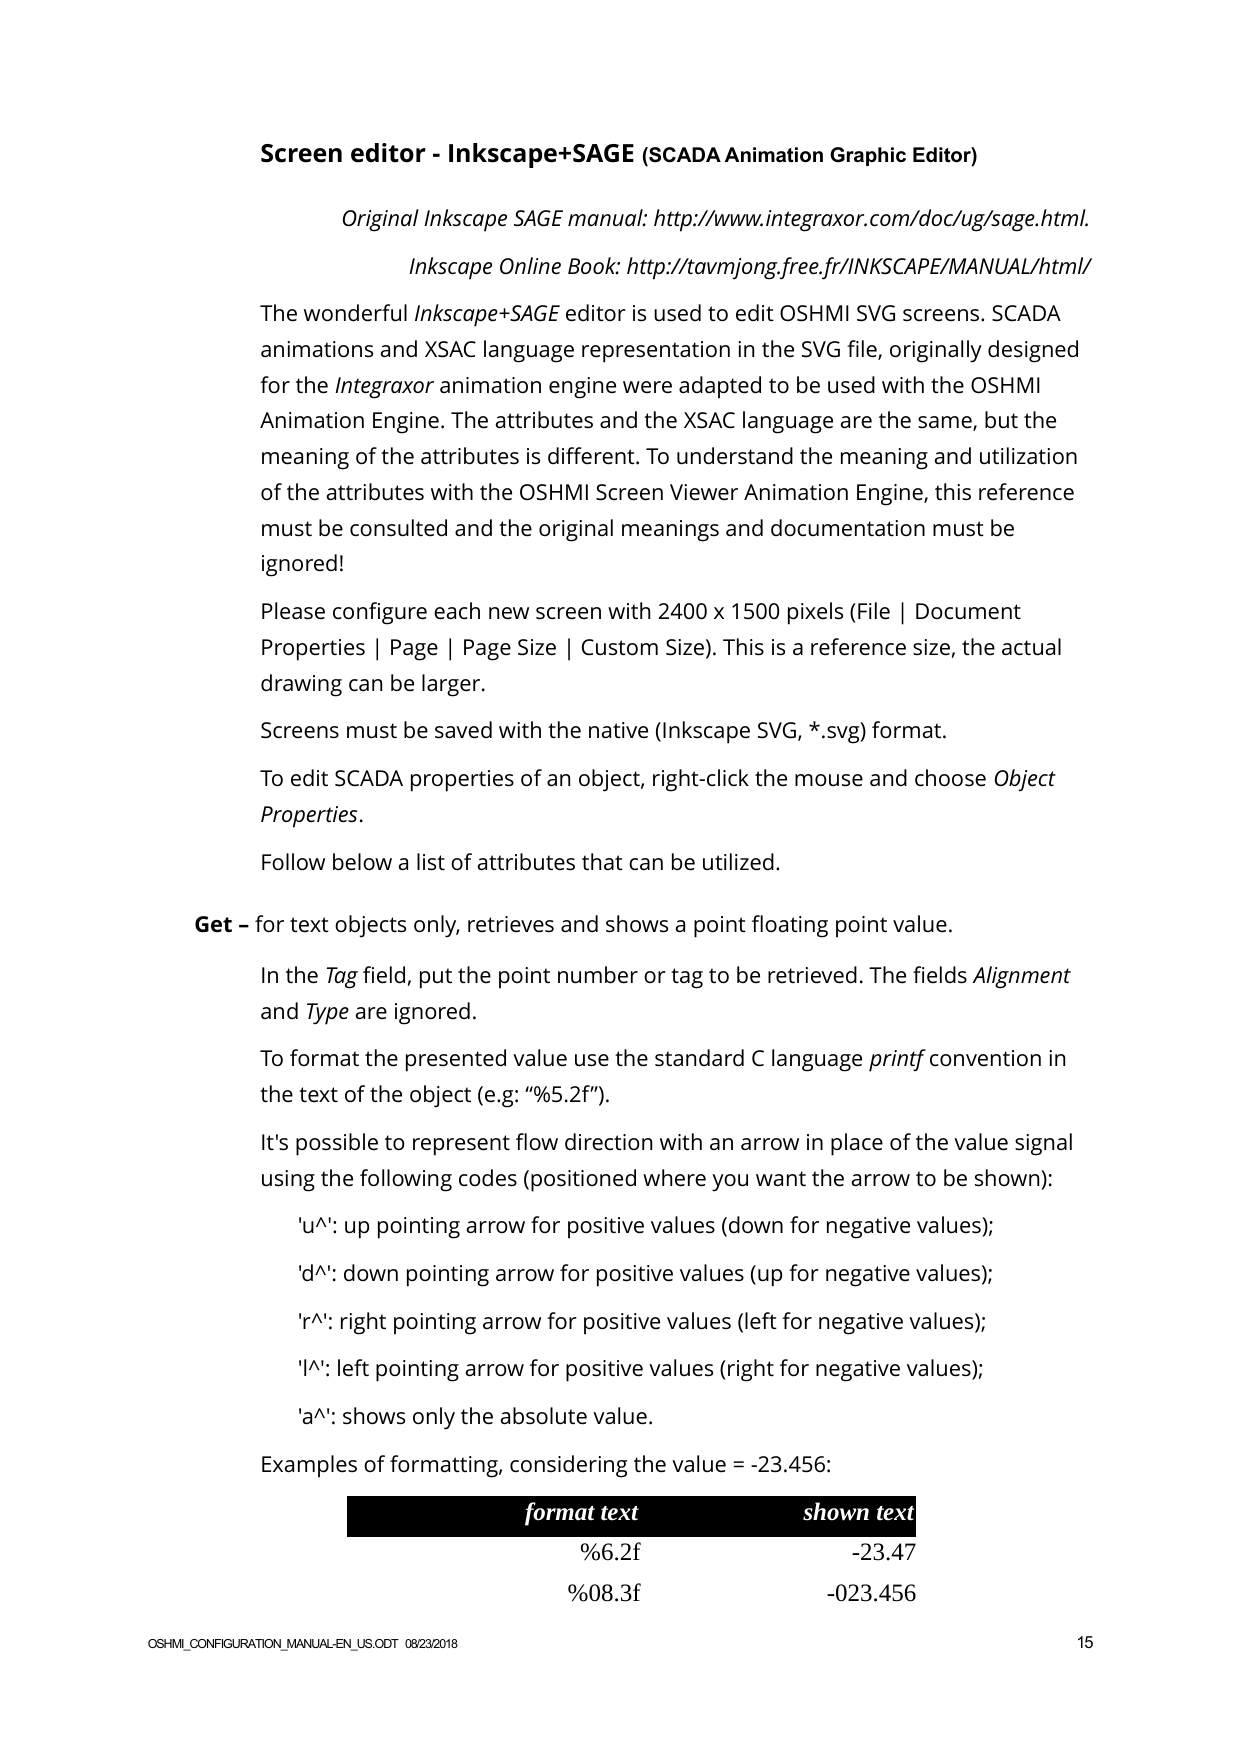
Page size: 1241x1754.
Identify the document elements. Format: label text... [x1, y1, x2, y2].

text Screens must be saved with the native (Inkscape SVG, *.svg) format. [260, 715, 1093, 745]
table_header format text [347, 1497, 646, 1537]
text Follow below a list of attributes that can be utilized. [260, 846, 1093, 876]
text Inkscape Online Book: http://tavmjong.free.fr/INKSCAPE/MANUAL/html/ [260, 251, 1093, 280]
text To format the presented value use the standard C language printf convention in the text of the object (e.g: “%5.2f”). [260, 1043, 1093, 1109]
text 'l^': left pointing arrow for positive values (right for negative values); [260, 1353, 1093, 1383]
text It's possible to represent flow direction with an arrow in place of the value signal using the following codes (positioned where you want the arrow to be shown): [260, 1127, 1093, 1192]
text In the Tag field, put the point number or tag to be retrieved. The fields Alignment and Type are ignored. [260, 960, 1093, 1025]
text 'u^': up pointing arrow for positive values (down for negative values); [260, 1210, 1093, 1240]
text Original Inkscape SAGE manual: http://www.integraxor.com/doc/ug/sage.html. [260, 203, 1093, 233]
text To edit SCADA properties of an object, right-click the mouse and choose Object Properties. [260, 763, 1093, 828]
table_cell %08.3f [347, 1578, 646, 1619]
table_header shown text [646, 1497, 916, 1537]
table_cell -23.47 [646, 1537, 916, 1578]
text Get – for text objects only, retrieves and shows a point floating point value. [194, 909, 1093, 939]
text 'd^': down pointing arrow for positive values (up for negative values); [260, 1258, 1093, 1288]
text 'a^': shows only the absolute value. [260, 1401, 1093, 1431]
table_cell %6.2f [347, 1537, 646, 1578]
subtitle Screen editor - Inkscape+SAGE (SCADA Animation Graphic Editor) [260, 136, 1093, 170]
text Please configure each new screen with 2400 x 1500 pixels (File | Document Properties | Page | Page Size | Custom Size). This is a reference size, the actual drawing can be larger. [260, 596, 1093, 697]
table_cell -023.456 [646, 1578, 916, 1619]
text 'r^': right pointing arrow for positive values (left for negative values); [260, 1306, 1093, 1335]
text Examples of formatting, considering the value = -23.456: [260, 1449, 1093, 1478]
text The wonderful Inkscape+SAGE editor is used to edit OSHMI SVG screens. SCADA animations and XSAC language representation in the SVG file, originally designed for the Integraxor animation engine were adapted to be used with the OSHMI Animation Engine. The attributes and the XSAC language are the same, but the meaning of the attributes is different. To understand the meaning and utilization of the attributes with the OSHMI Screen Viewer Animation Engine, this reference must be consulted and the original meanings and documentation must be ignored! [260, 298, 1093, 578]
